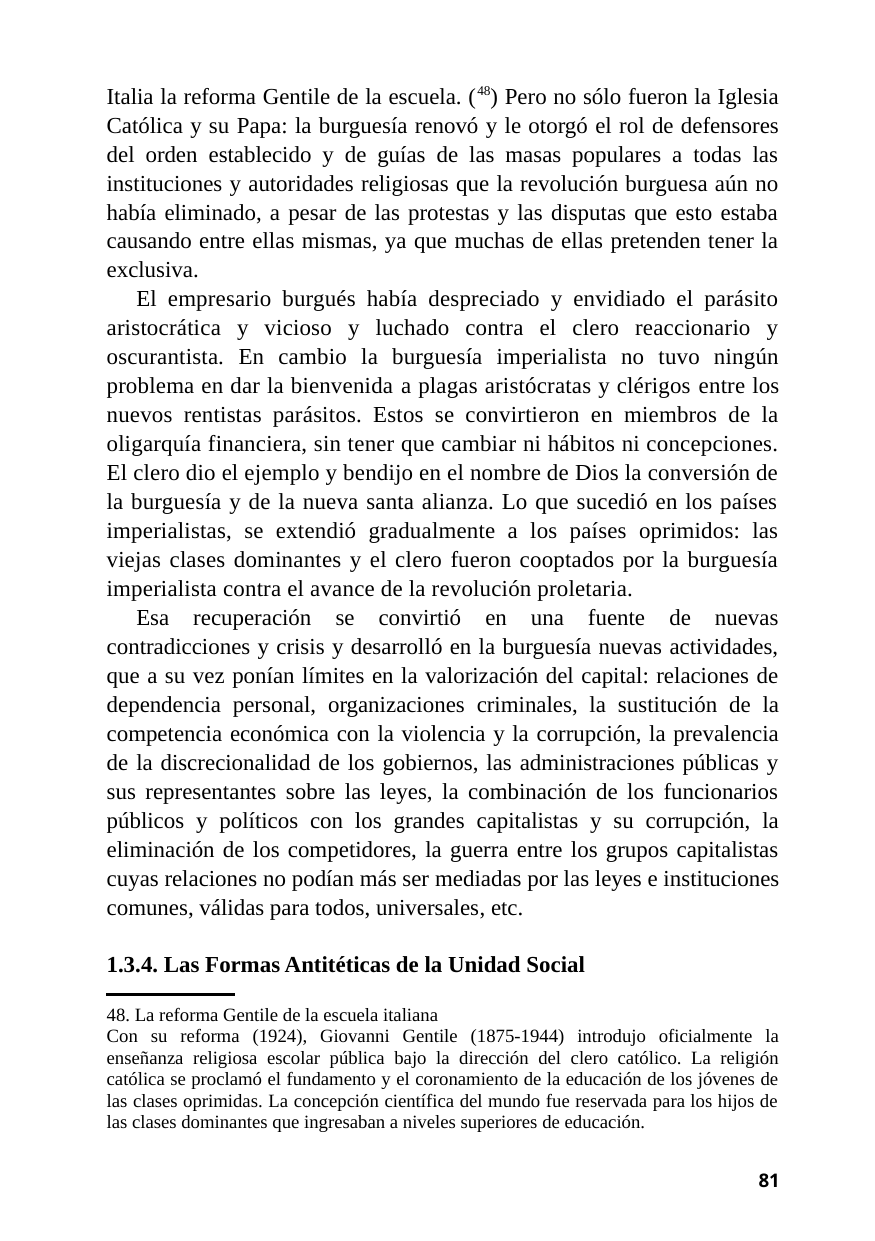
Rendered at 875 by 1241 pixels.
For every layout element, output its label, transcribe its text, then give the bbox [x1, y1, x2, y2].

text Italia la reforma Gentile de la escuela. () Pero no sólo fueron la Iglesia Católica y su Papa: la burguesía renovó y le otorgó el rol de defensores del orden establecido y de guías de las masas populares a todas las instituciones y autoridades religiosas que la revolución burguesa aún no había eliminado, a pesar de las protestas y las disputas que esto estaba causando entre ellas mismas, ya que muchas de ellas pretenden tener la exclusiva. [106, 83, 779, 283]
text Con su reforma (1924), Giovanni Gentile (1875-1944) introdujo oficialmente la enseñanza religiosa escolar pública bajo la dirección del clero católico. La religión católica se proclamó el fundamento y el coronamiento de la educación de los jóvenes de las clases oprimidas. La concepción científica del mundo fue reservada para los hijos de las clases dominantes que ingresaban a niveles superiores de educación. [106, 1025, 779, 1133]
text Esa recuperación se convirtió en una fuente de nuevas contradicciones y crisis y desarrolló en la burguesía nuevas actividades, que a su vez ponían límites en la valorización del capital: relaciones de dependencia personal, organizaciones criminales, la sustitución de la competencia económica con la violencia y la corrupción, la prevalencia de la discrecionalidad de los gobiernos, las administraciones públicas y sus representantes sobre las leyes, la combinación de los funcionarios públicos y políticos con los grandes capitalistas y su corrupción, la eliminación de los competidores, la guerra entre los grupos capitalistas cuyas relaciones no podían más ser mediadas por las leyes e instituciones comunes, válidas para todos, universales, etc. [106, 604, 779, 920]
text El empresario burgués había despreciado y envidiado el parásito aristocrática y vicioso y luchado contra el clero reaccionario y oscurantista. En cambio la burguesía imperialista no tuvo ningún problema en dar la bienvenida a plagas aristócratas y clérigos entre los nuevos rentistas parásitos. Estos se convirtieron en miembros de la oligarquía financiera, sin tener que cambiar ni hábitos ni concepciones. El clero dio el ejemplo y bendijo en el nombre de Dios la conversión de la burguesía y de la nueva santa alianza. Lo que sucedió en los países imperialistas, se extendió gradualmente a los países oprimidos: las viejas clases dominantes y el clero fueron cooptados por la burguesía imperialista contra el avance de la revolución proletaria. [106, 285, 779, 601]
text 1.3.4. Las Formas Antitéticas de la Unidad Social [106, 951, 779, 978]
text La reforma Gentile de la escuela italiana [103, 1001, 782, 1025]
